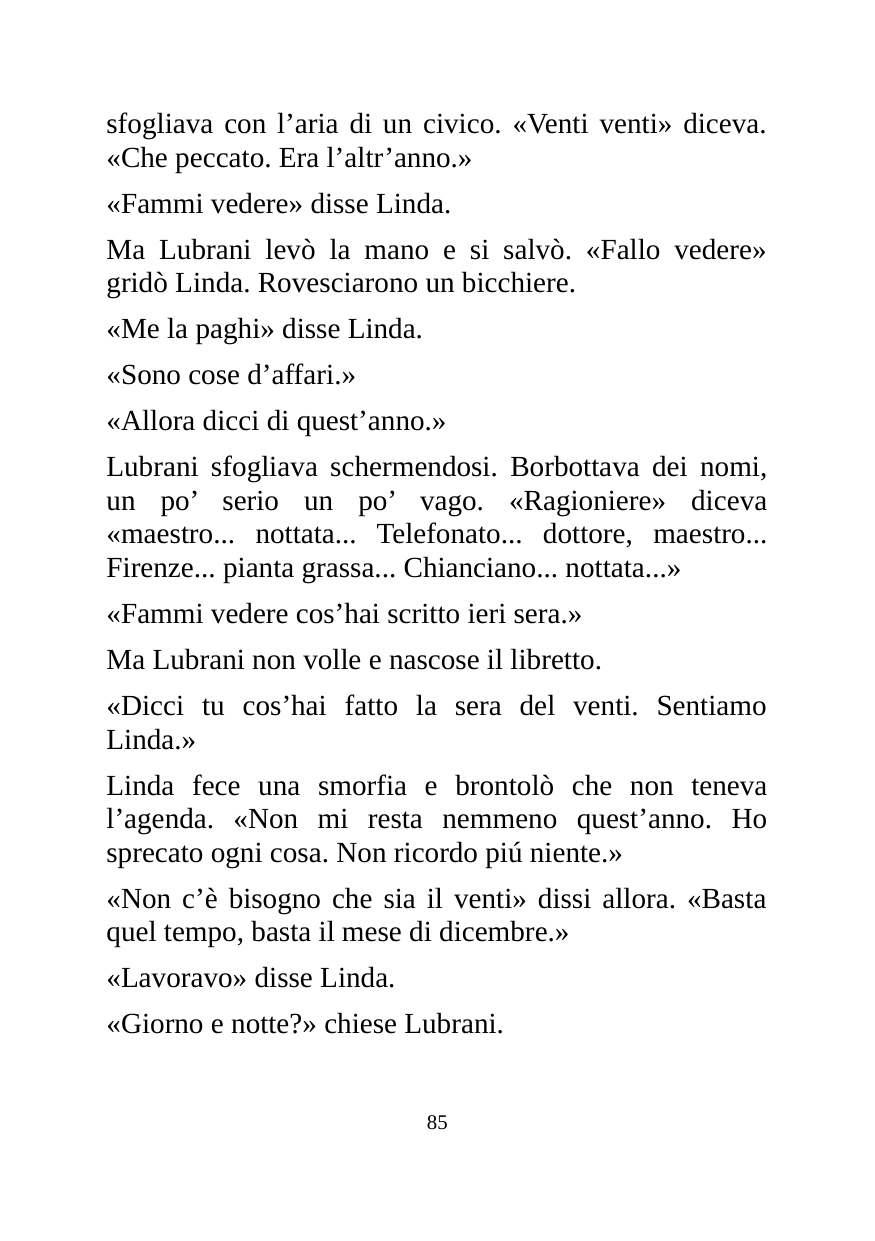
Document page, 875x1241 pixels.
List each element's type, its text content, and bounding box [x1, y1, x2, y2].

text «Allora dicci di quest’anno.» [106, 403, 768, 437]
text «Me la paghi» disse Linda. [106, 311, 768, 345]
text «Sono cose d’affari.» [106, 357, 768, 391]
text «Non c’è bisogno che sia il venti» dissi allora. «Basta quel tempo, basta il mese di dicembre.» [106, 881, 768, 948]
text «Fammi vedere» disse Linda. [106, 186, 768, 219]
text «Lavoravo» disse Linda. [106, 961, 768, 994]
text «Fammi vedere cos’hai scritto ieri sera.» [106, 596, 768, 630]
text Lubrani sfogliava schermendosi. Borbottava dei nomi, un po’ serio un po’ vago. «Ragioniere» diceva «maestro... nottata... Telefonato... dottore, maestro... Firenze... pianta grassa... Chianciano... nottata...» [106, 449, 768, 584]
text Ma Lubrani levò la mano e si salvò. «Fallo vedere» gridò Linda. Rovesciarono un bicchiere. [106, 232, 768, 299]
text «Dicci tu cos’hai fatto la sera del venti. Sentiamo Linda.» [106, 688, 768, 755]
text «Giorno e notte?» chiese Lubrani. [106, 1007, 768, 1040]
text Ma Lubrani non volle e nascose il libretto. [106, 642, 768, 676]
text sfogliava con l’aria di un civico. «Venti venti» diceva. «Che peccato. Era l’altr’anno.» [106, 106, 768, 173]
text Linda fece una smorfia e brontolò che non teneva l’agenda. «Non mi resta nemmeno quest’anno. Ho sprecato ogni cosa. Non ricordo piú niente.» [106, 768, 768, 868]
